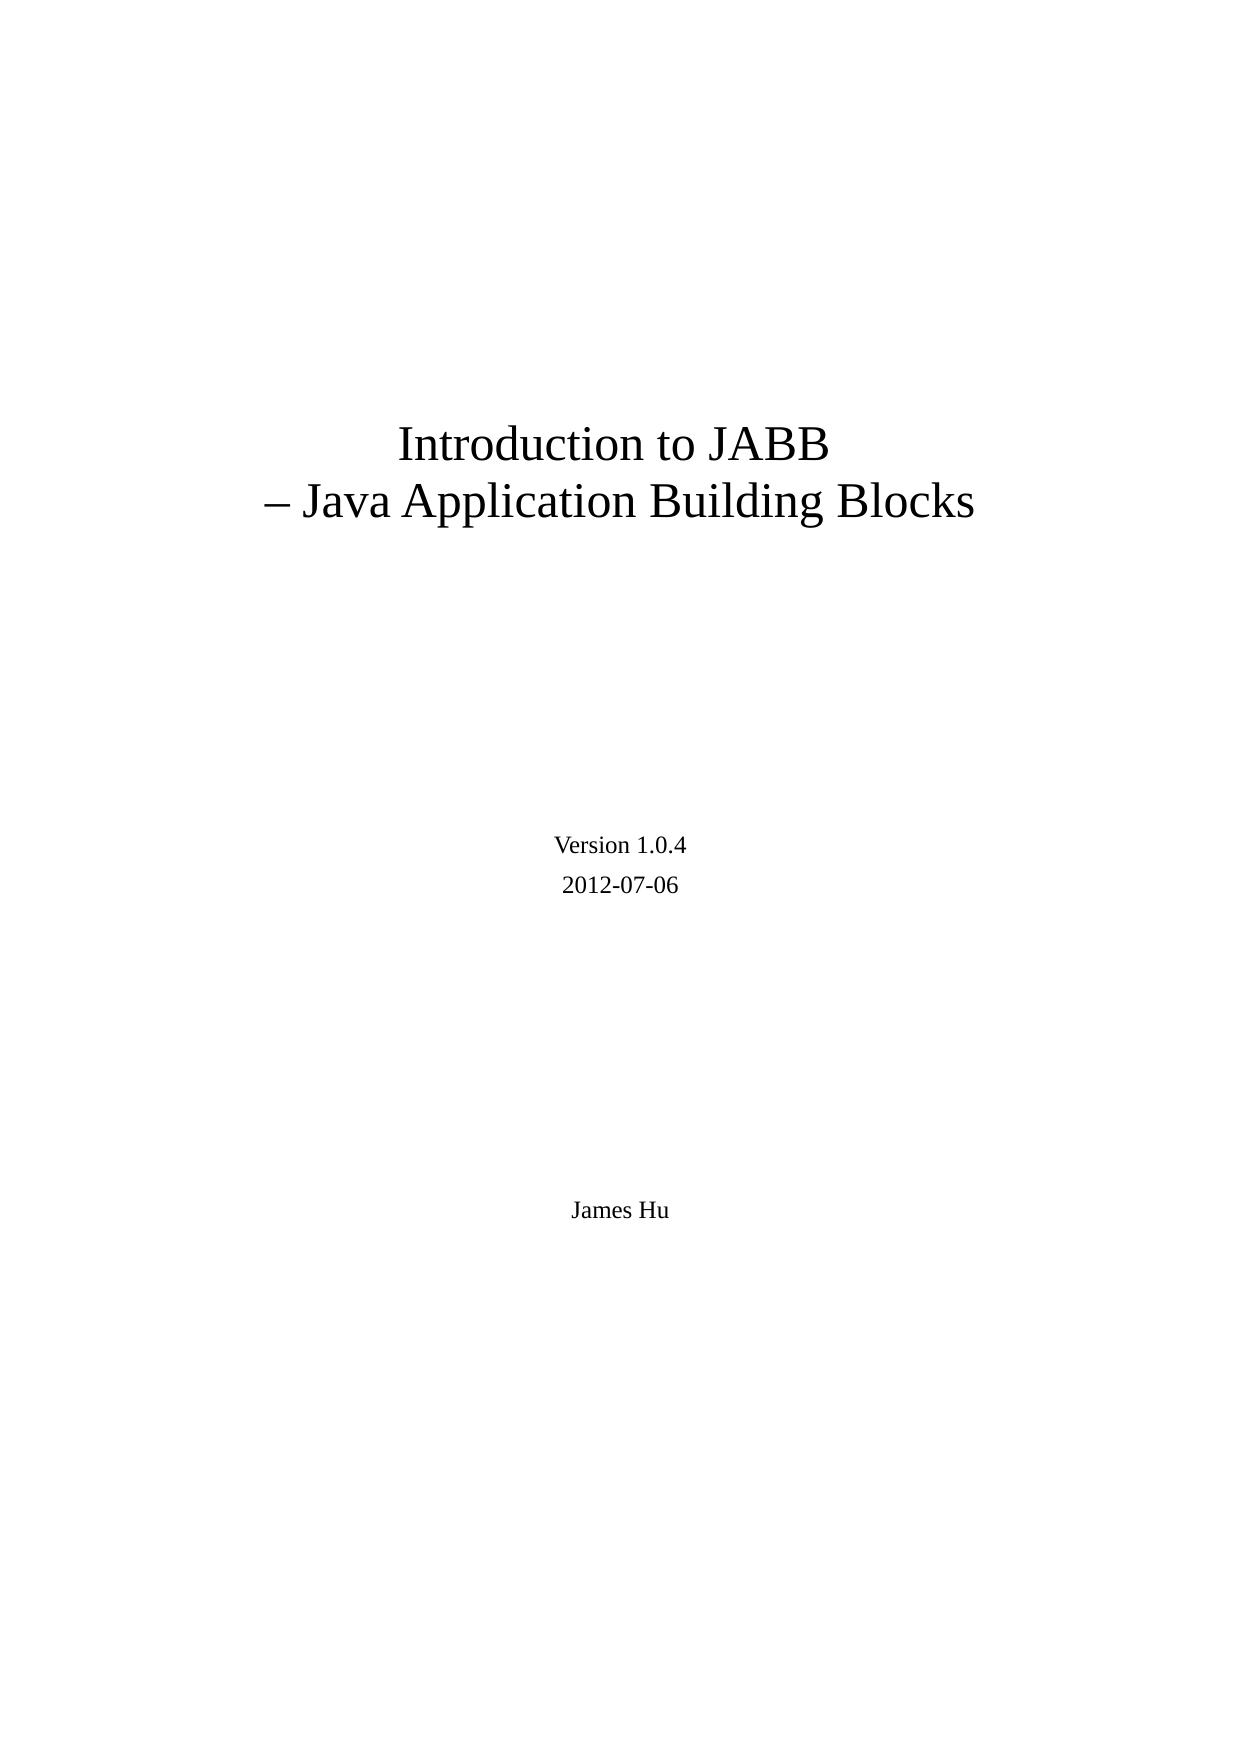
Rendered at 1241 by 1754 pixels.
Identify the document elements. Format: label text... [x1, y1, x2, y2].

text 2012-07-06 [118, 870, 1122, 899]
text Version 1.0.4 [118, 830, 1122, 858]
text James Hu [118, 1195, 1122, 1224]
text Introduction to JABB – Java Application Building Blocks [118, 413, 1122, 528]
